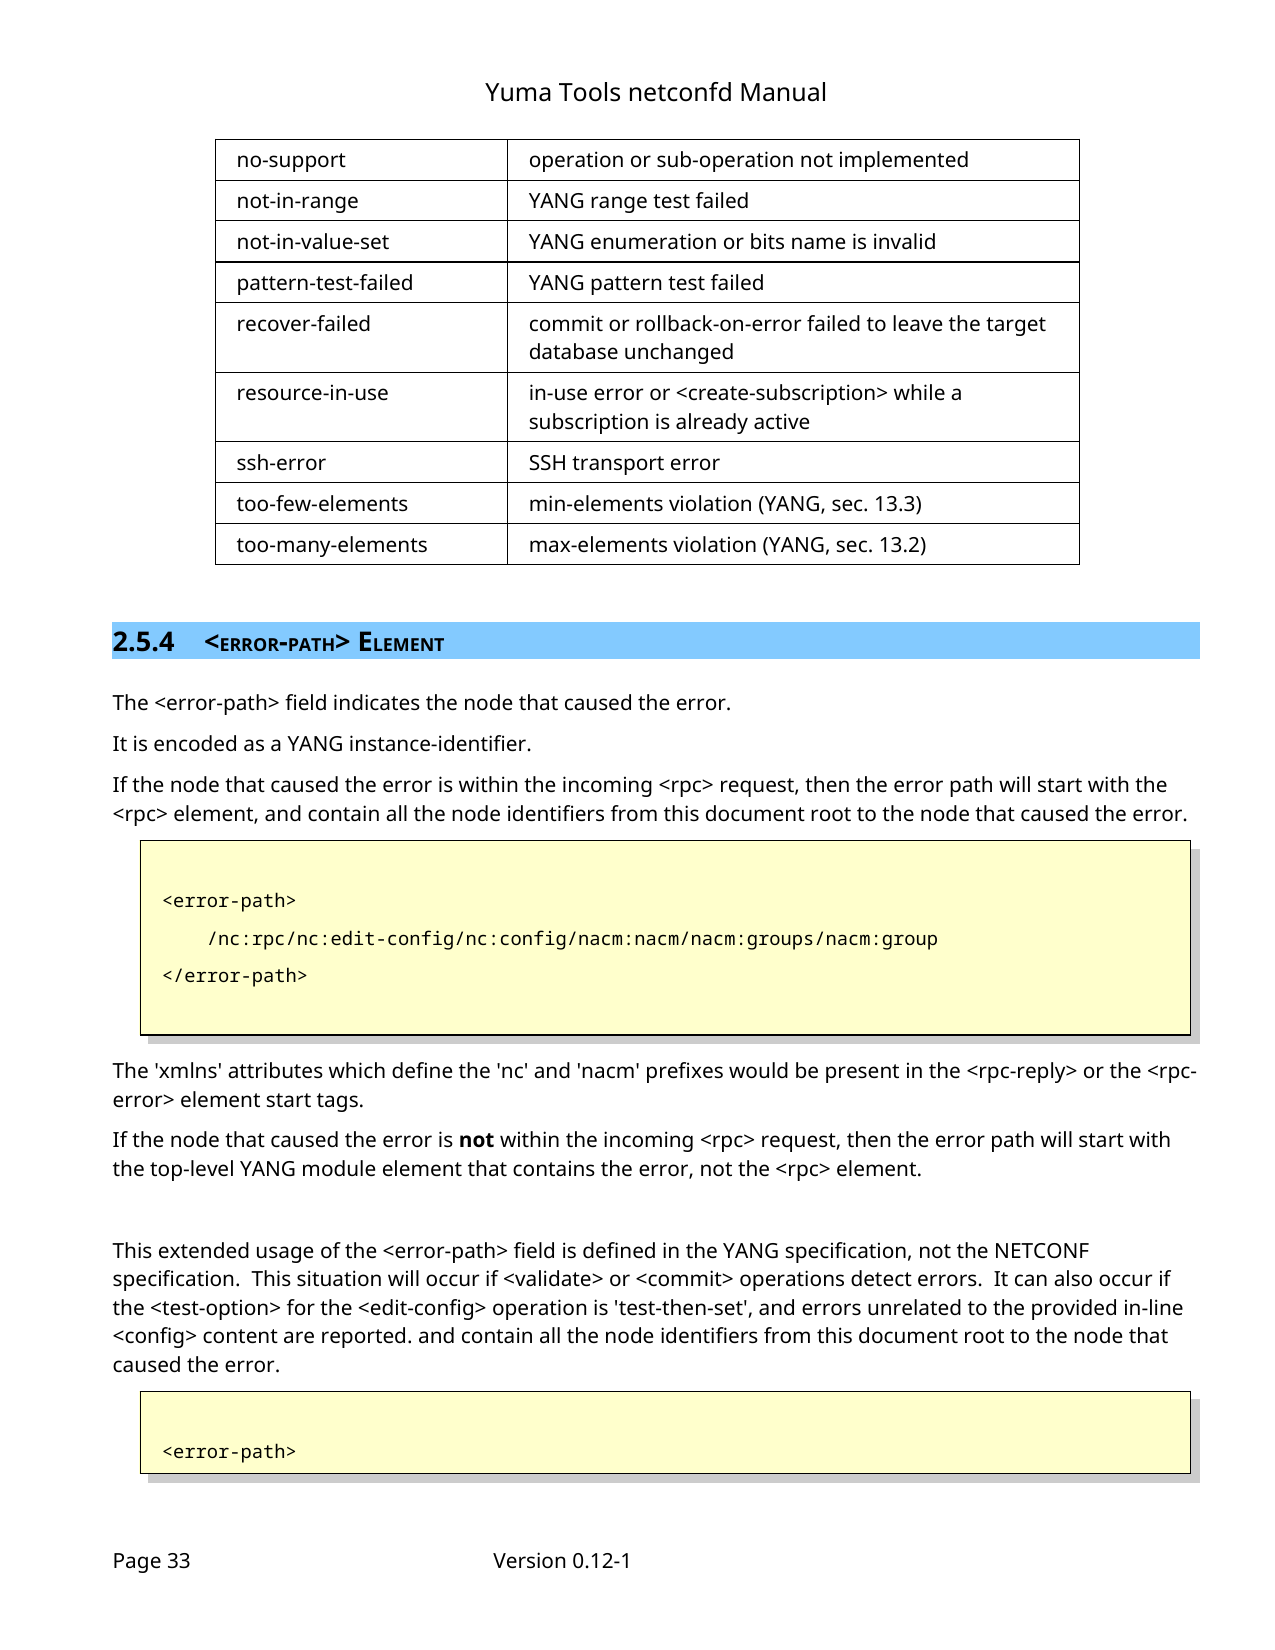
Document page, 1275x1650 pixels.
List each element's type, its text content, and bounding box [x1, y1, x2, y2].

table_cell YANG range test failed [508, 181, 1079, 220]
text If the node that caused the error is within the incoming <rpc> request, then the error path will start with the <rpc> element, and contain all the node identifiers from this document root to the node that caused the error. [112, 770, 1200, 827]
text The <error-path> field indicates the node that caused the error. [112, 688, 1200, 717]
text It is encoded as a YANG instance-identifier. [112, 729, 1200, 758]
table_cell SSH transport error [508, 442, 1079, 482]
table_cell too-few-elements [216, 483, 507, 523]
table_cell commit or rollback-on-error failed to leave the target database unchanged [508, 303, 1079, 372]
text </error-path> [141, 952, 1190, 988]
table_cell recover-failed [216, 303, 507, 372]
table_cell ssh-error [216, 442, 507, 482]
table_cell resource-in-use [216, 373, 507, 441]
table_cell pattern-test-failed [216, 263, 507, 302]
text <error-path> [141, 1428, 1190, 1473]
table_cell no-support [216, 140, 507, 179]
text The 'xmlns' attributes which define the 'nc' and 'nacm' prefixes would be present in the <rpc-reply> or the <rpc-error> element start tags. [112, 1056, 1200, 1113]
subtitle <error-path> Element [112, 622, 1200, 659]
table_cell YANG pattern test failed [508, 263, 1079, 302]
table_cell YANG enumeration or bits name is invalid [508, 221, 1079, 261]
text If the node that caused the error is not within the incoming <rpc> request, then the error path will start with the top-level YANG module element that contains the error, not the <rpc> element. [112, 1126, 1200, 1182]
table_cell min-elements violation (YANG, sec. 13.3) [508, 483, 1079, 523]
table_cell max-elements violation (YANG, sec. 13.2) [508, 524, 1079, 564]
text <error-path> [141, 877, 1190, 913]
table_cell in-use error or <create-subscription> while a subscription is already active [508, 373, 1079, 441]
table_cell operation or sub-operation not implemented [508, 140, 1079, 179]
table_cell not-in-value-set [216, 221, 507, 261]
table_cell not-in-range [216, 181, 507, 220]
text /nc:rpc/nc:edit-config/nc:config/nacm:nacm/nacm:groups/nacm:group [141, 915, 1190, 950]
table_cell too-many-elements [216, 524, 507, 564]
text This extended usage of the <error-path> field is defined in the YANG specification, not the NETCONF specification. This situation will occur if <validate> or <commit> operations detect errors. It can also occur if the <test-option> for the <edit-config> operation is 'test-then-set', and errors unrelated to the provided in-line <config> content are reported. and contain all the node identifiers from this document root to the node that caused the error. [112, 1236, 1200, 1378]
